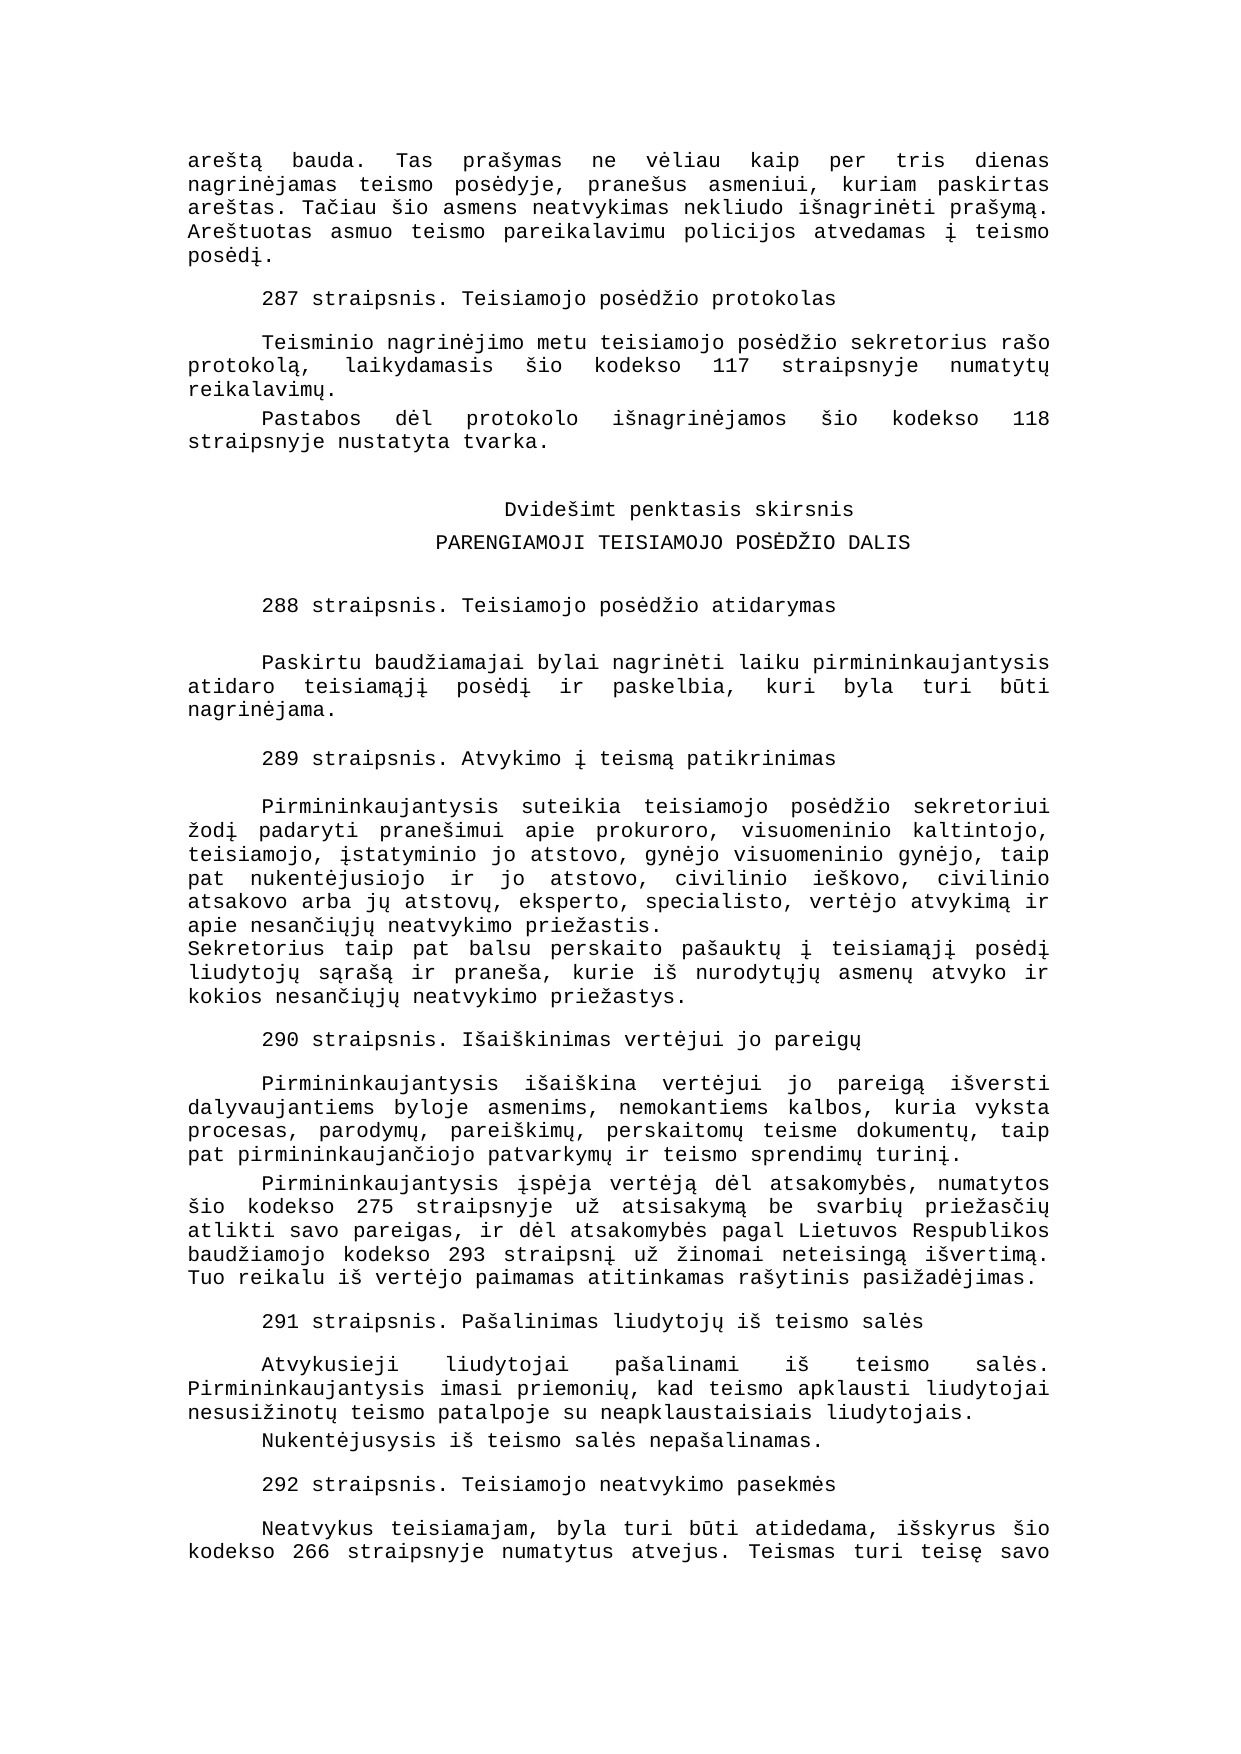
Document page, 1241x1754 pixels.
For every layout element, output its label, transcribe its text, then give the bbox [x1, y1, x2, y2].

text 291 straipsnis. Pašalinimas liudytojų iš teismo salės [187, 1311, 1050, 1334]
text 290 straipsnis. Išaiškinimas vertėjui jo pareigų [187, 1029, 1050, 1053]
text Dvidešimt penktasis skirsnis [234, 499, 1050, 522]
text 287 straipsnis. Teisiamojo posėdžio protokolas [187, 288, 1050, 312]
text Sekretorius taip pat balsu perskaito pašauktų į teisiamąjį posėdį liudytojų sąrašą ir praneša, kurie iš nurodytųjų asmenų atvyko ir kokios nesančiųjų neatvykimo priežastys. [187, 938, 1050, 1009]
text PARENGIAMOJI TEISIAMOJO POSĖDŽIO DALIS [234, 532, 1050, 556]
text Pirmininkaujantysis įspėja vertėją dėl atsakomybės, numatytos šio kodekso 275 straipsnyje už atsisakymą be svarbių priežasčių atlikti savo pareigas, ir dėl atsakomybės pagal Lietuvos Respublikos baudžiamojo kodekso 293 straipsnį už žinomai neteisingą išvertimą. Tuo reikalu iš vertėjo paimamas atitinkamas rašytinis pasižadėjimas. [187, 1173, 1050, 1291]
text Atvykusieji liudytojai pašalinami iš teismo salės. Pirmininkaujantysis imasi priemonių, kad teismo apklausti liudytojai nesusižinotų teismo patalpoje su neapklaustaisiais liudytojais. [187, 1354, 1050, 1425]
text Pirmininkaujantysis išaiškina vertėjui jo pareigą išversti dalyvaujantiems byloje asmenims, nemokantiems kalbos, kuria vyksta procesas, parodymų, pareiškimų, perskaitomų teisme dokumentų, taip pat pirmininkaujančiojo patvarkymų ir teismo sprendimų turinį. [187, 1073, 1050, 1168]
text areštą bauda. Tas prašymas ne vėliau kaip per tris dienas nagrinėjamas teismo posėdyje, pranešus asmeniui, kuriam paskirtas areštas. Tačiau šio asmens neatvykimas nekliudo išnagrinėti prašymą. Areštuotas asmuo teismo pareikalavimu policijos atvedamas į teismo posėdį. [187, 150, 1050, 268]
text 289 straipsnis. Atvykimo į teismą patikrinimas [187, 748, 1050, 772]
text Teisminio nagrinėjimo metu teisiamojo posėdžio sekretorius rašo protokolą, laikydamasis šio kodekso 117 straipsnyje numatytų reikalavimų. [187, 332, 1050, 403]
text Neatvykus teisiamajam, byla turi būti atidedama, išskyrus šio kodekso 266 straipsnyje numatytus atvejus. Teismas turi teisę savo [187, 1518, 1050, 1565]
text 288 straipsnis. Teisiamojo posėdžio atidarymas [187, 595, 1050, 618]
text Pirmininkaujantysis suteikia teisiamojo posėdžio sekretoriui žodį padaryti pranešimui apie prokuroro, visuomeninio kaltintojo, teisiamojo, įstatyminio jo atstovo, gynėjo visuomeninio gynėjo, taip pat nukentėjusiojo ir jo atstovo, civilinio ieškovo, civilinio atsakovo arba jų atstovų, eksperto, specialisto, vertėjo atvykimą ir apie nesančiųjų neatvykimo priežastis. [187, 797, 1050, 938]
text Pastabos dėl protokolo išnagrinėjamos šio kodekso 118 straipsnyje nustatyta tvarka. [187, 408, 1050, 455]
text 292 straipsnis. Teisiamojo neatvykimo pasekmės [187, 1474, 1050, 1498]
text Nukentėjusysis iš teismo salės nepašalinamas. [187, 1430, 1050, 1454]
text Paskirtu baudžiamajai bylai nagrinėti laiku pirmininkaujantysis atidaro teisiamąjį posėdį ir paskelbia, kuri byla turi būti nagrinėjama. [187, 652, 1050, 723]
